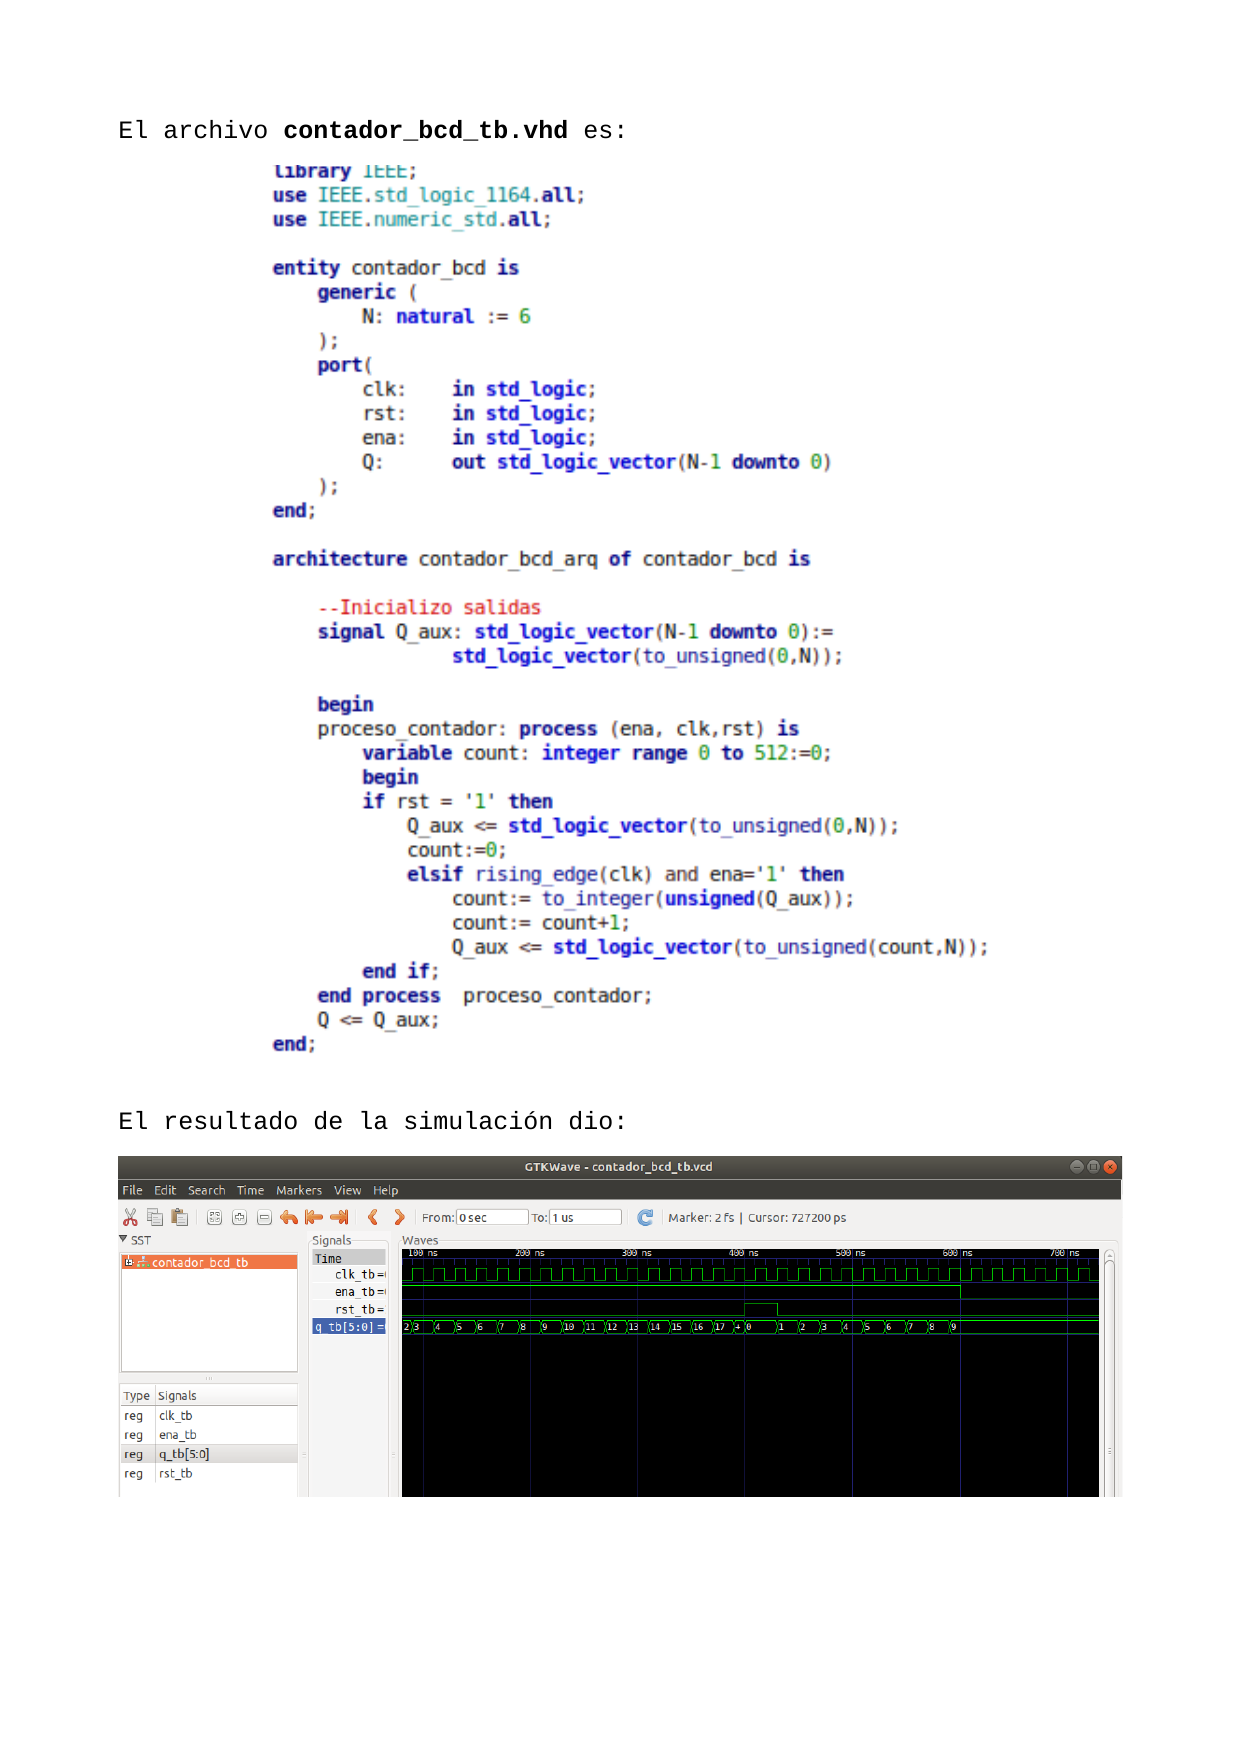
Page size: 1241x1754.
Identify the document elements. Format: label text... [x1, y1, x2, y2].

text El archivo contador_bcd_tb.vhd es: [118, 118, 1122, 146]
picture [271, 165, 1015, 1055]
text El resultado de la simulación dio: [118, 1109, 1122, 1137]
picture [118, 1156, 1123, 1497]
